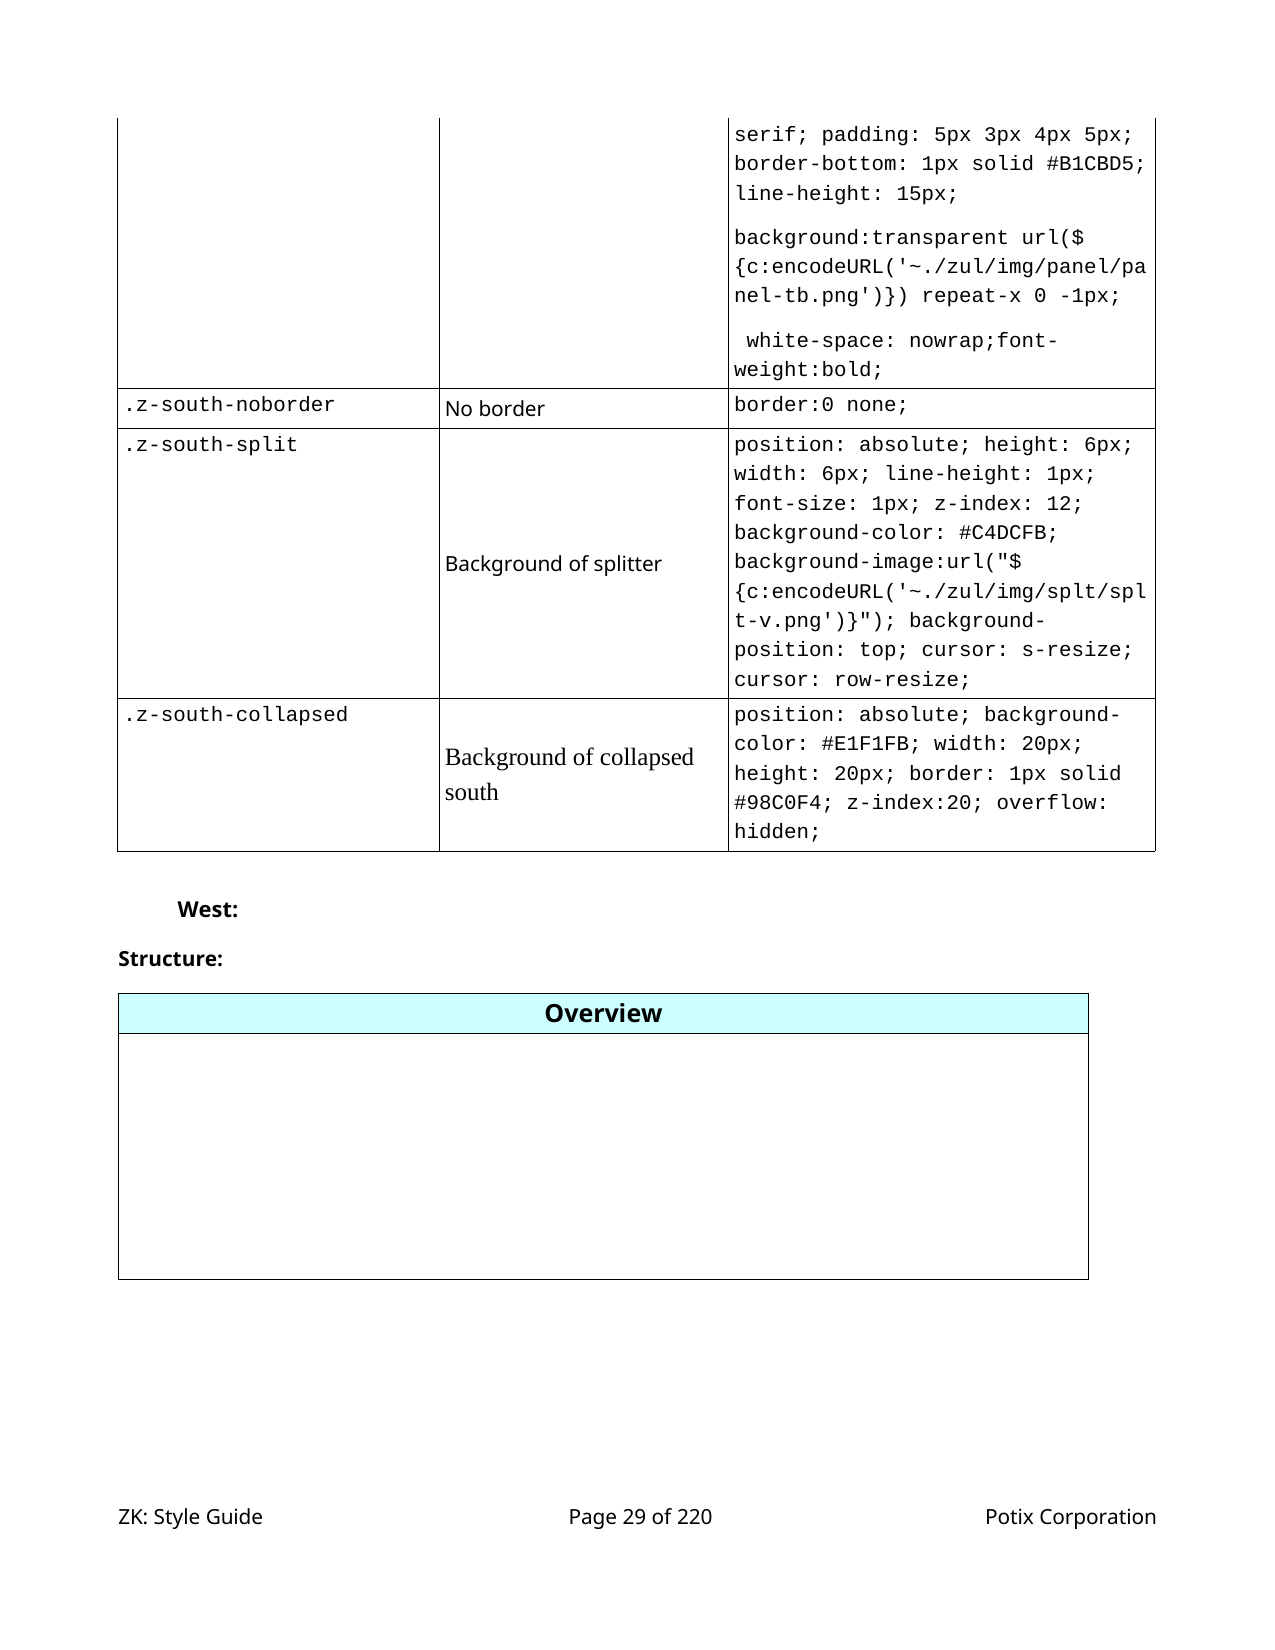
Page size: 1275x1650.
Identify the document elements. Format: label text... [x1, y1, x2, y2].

table_cell position: absolute; height: 6px; width: 6px; line-height: 1px; font-size: 1px; z-index: 12; background-color: #C4DCFB; background-image:url("${c:encodeURL('~./zul/img/splt/splt-v.png')}"); background-position: top; cursor: s-resize; cursor: row-resize; [729, 429, 1155, 698]
table_cell [440, 118, 728, 388]
table_cell .z-south-split [118, 429, 439, 698]
table_cell serif; padding: 5px 3px 4px 5px; border-bottom: 1px solid #B1CBD5; line-height: 15px; background:transparent url(${c:encodeURL('~./zul/img/panel/panel-tb.png')}) repeat-x 0 -1px; white-space: nowrap;font-weight:bold; [729, 118, 1155, 388]
table_cell position: absolute; background-color: #E1F1FB; width: 20px; height: 20px; border: 1px solid #98C0F4; z-index:20; overflow: hidden; [729, 699, 1155, 851]
table_cell [118, 118, 439, 388]
table_header Overview [119, 994, 1088, 1033]
table_cell .z-south-collapsed [118, 699, 439, 851]
table_cell .z-south-noborder [118, 389, 439, 428]
subtitle West: [177, 893, 1157, 923]
text Structure: [118, 944, 1157, 972]
table_cell Background of splitter [440, 429, 728, 698]
table_cell No border [440, 389, 728, 428]
table_cell border:0 none; [729, 389, 1155, 428]
table_cell Background of collapsed south [440, 699, 728, 851]
table_cell [119, 1034, 1088, 1279]
